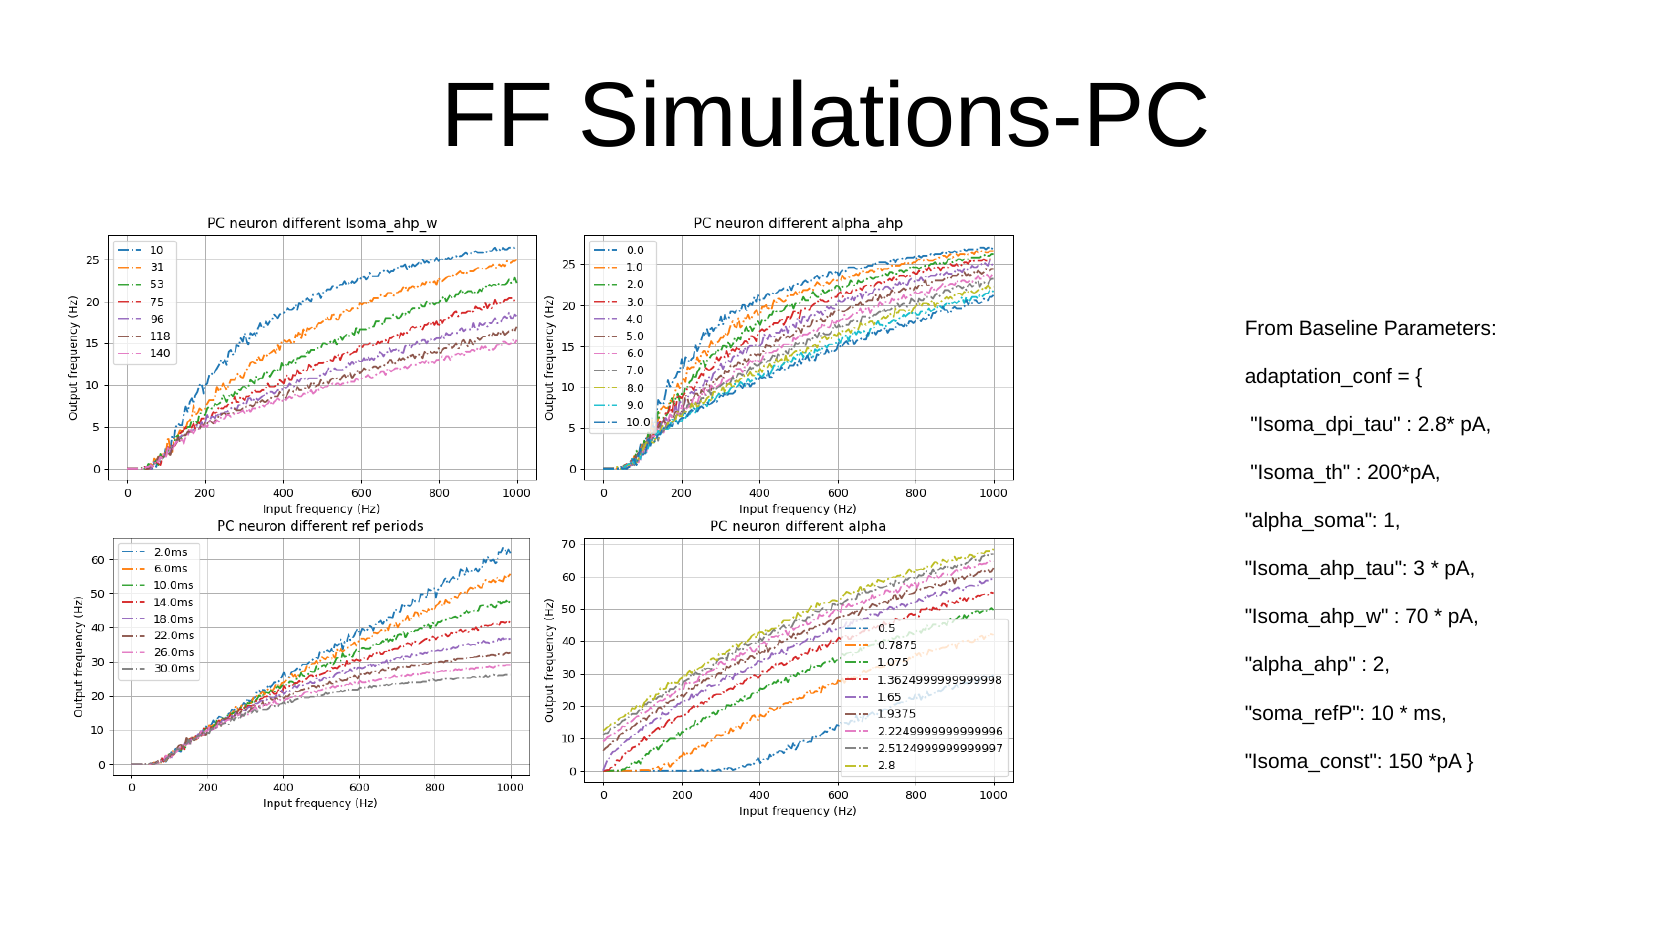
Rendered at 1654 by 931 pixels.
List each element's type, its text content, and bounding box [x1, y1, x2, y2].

picture [60, 209, 1021, 826]
title FF Simulations-PC [82, 37, 1571, 193]
text_box From Baseline Parameters: adaptation_conf = { "Isoma_dpi_tau" : 2.8* pA, "Isoma_th" : 200*pA, "alpha_soma": 1, "Isoma_ahp_tau": 3 * pA, "Isoma_ahp_w" : 70 * pA, "alpha_ahp" : 2, "soma_refP": 10 * ms, "Isoma_const": 150 *pA } [1230, 261, 1535, 781]
